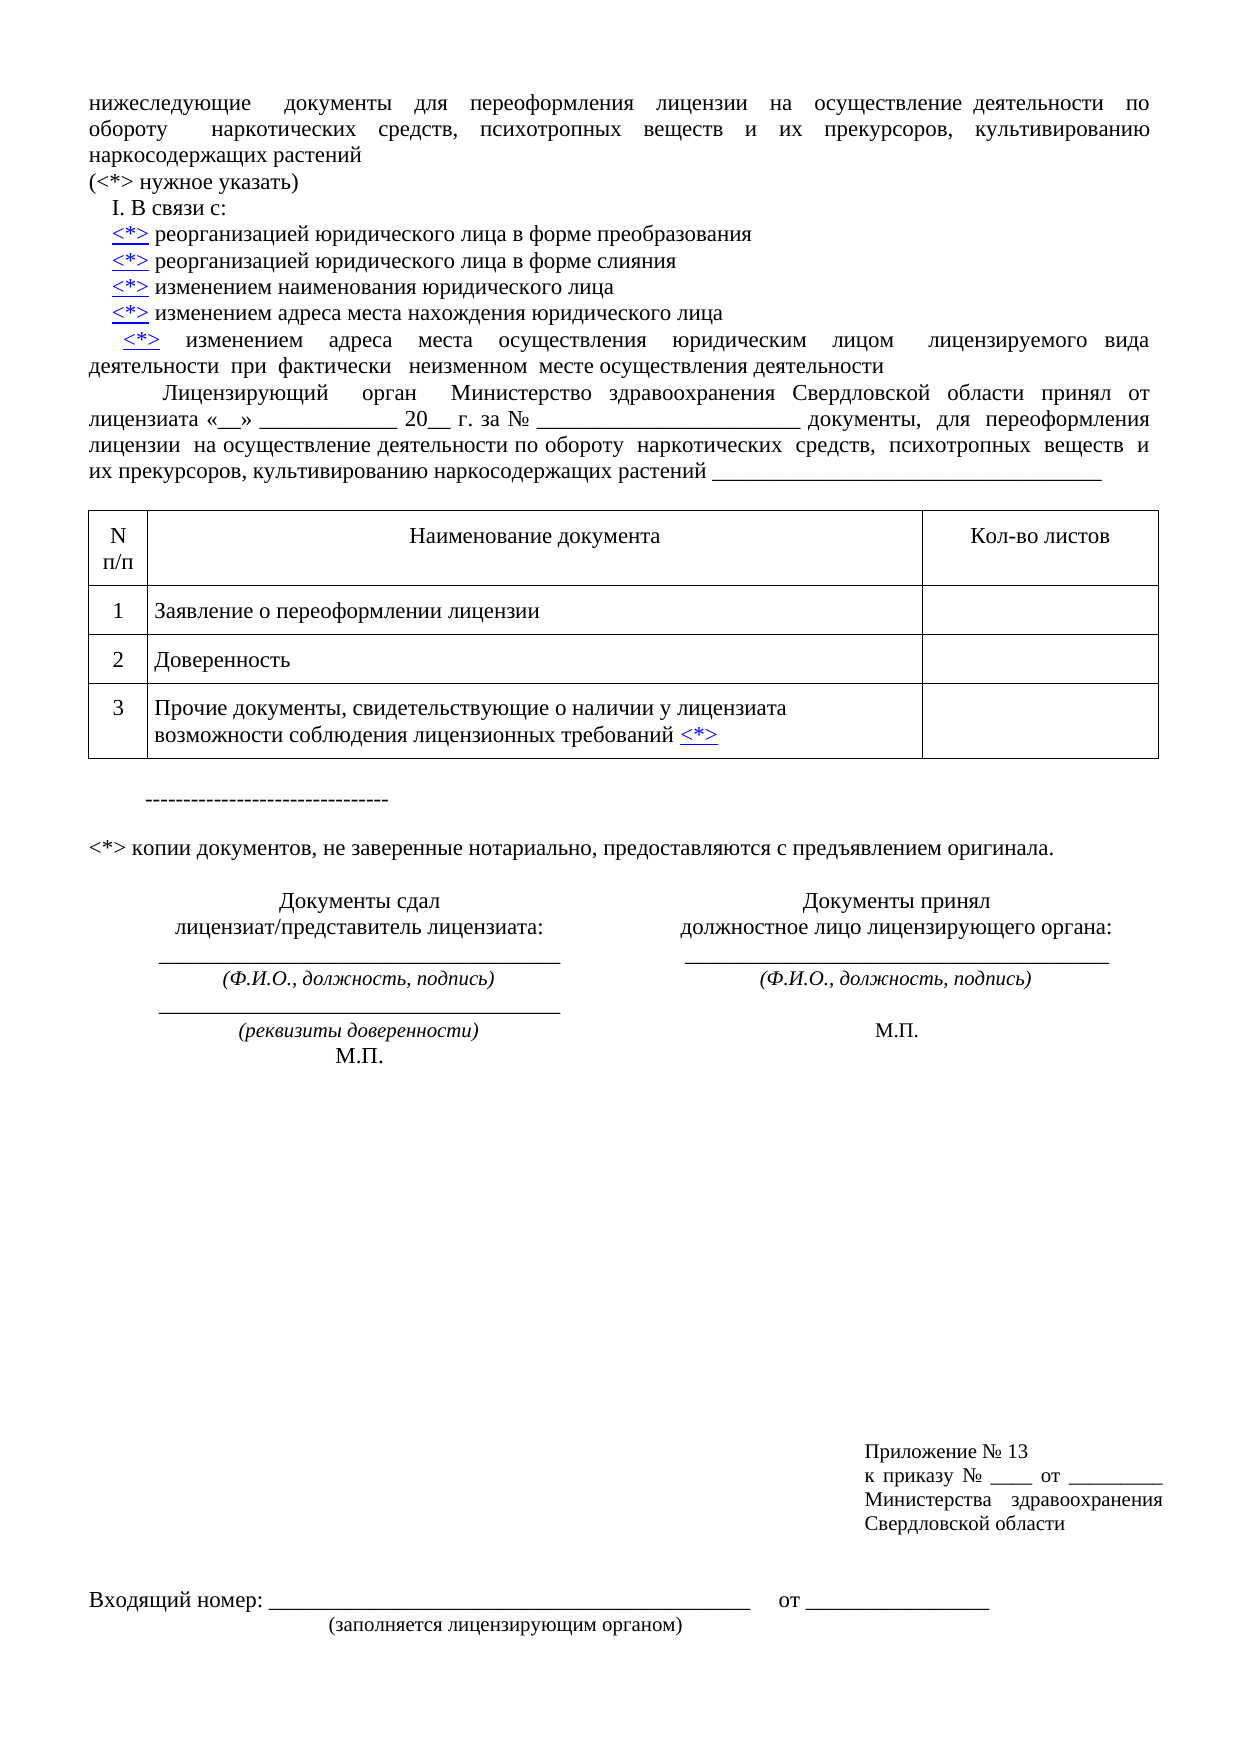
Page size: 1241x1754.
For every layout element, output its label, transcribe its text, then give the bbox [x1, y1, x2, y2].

table_cell [923, 635, 1158, 683]
table_header N п/п [89, 511, 147, 585]
table_cell [630, 1042, 1163, 1070]
table_cell М.П. [630, 1018, 1163, 1042]
text <*> реорганизацией юридического лица в форме слияния [89, 247, 1151, 273]
text (заполняется лицензирующим органом) [89, 1612, 1151, 1636]
table_cell должностное лицо лицензирующего органа: [630, 913, 1163, 940]
text <*> копии документов, не заверенные нотариально, предоставляются с предъявлением оригинала. [89, 834, 1151, 861]
table_cell ___________________________________ [89, 940, 630, 966]
table_cell 1 [89, 586, 147, 634]
table_cell [923, 684, 1158, 758]
table_header Приложение № 13 к приказу № ____ от _________ Министерства здравоохранения Свердловской области [853, 1439, 1174, 1559]
text <*> изменением адреса места осуществления юридическим лицом лицензируемого вида деятельности при фактически неизменном месте осуществления деятельности [89, 326, 1151, 378]
table_header Документы сдал [89, 887, 630, 913]
table_cell Прочие документы, свидетельствующие о наличии у лицензиата возможности соблюдения лицензионных требований <*> [148, 684, 922, 758]
text I. В связи с: [89, 194, 1151, 220]
table_cell (реквизиты доверенности) [89, 1018, 630, 1042]
text <*> изменением наименования юридического лица [89, 273, 1151, 299]
text нижеследующие документы для переоформления лицензии на осуществление деятельности по обороту наркотических средств, психотропных веществ и их прекурсоров, культивированию наркосодержащих растений [89, 89, 1151, 168]
text <*> изменением адреса места нахождения юридического лица [89, 299, 1151, 326]
table_header Наименование документа [148, 511, 922, 585]
table_cell ___________________________________ [89, 990, 630, 1018]
table_cell Заявление о переоформлении лицензии [148, 586, 922, 634]
table_cell [923, 586, 1158, 634]
table_header Кол-во листов [923, 511, 1158, 585]
text Лицензирующий орган Министерство здравоохранения Свердловской области принял от лицензиата «__» ____________ 20__ г. за № _______________________ документы, для переоформления лицензии на осуществление деятельности по обороту наркотических средств, психотропных веществ и их прекурсоров, культивированию наркосодержащих растений __________________________________ [89, 378, 1151, 484]
text -------------------------------- [89, 785, 1151, 811]
table_header Документы принял [630, 887, 1163, 913]
table_cell _____________________________________ [630, 940, 1163, 966]
table_cell (Ф.И.О., должность, подпись) [630, 966, 1163, 990]
table_cell 2 [89, 635, 147, 683]
text Входящий номер: __________________________________________ от ________________ [89, 1586, 1151, 1612]
table_cell (Ф.И.О., должность, подпись) [89, 966, 630, 990]
table_cell Доверенность [148, 635, 922, 683]
table_cell М.П. [89, 1042, 630, 1070]
text <*> реорганизацией юридического лица в форме преобразования [89, 220, 1151, 247]
table_cell [630, 990, 1163, 1018]
text (<*> нужное указать) [89, 168, 1151, 194]
table_header [89, 1439, 853, 1559]
table_cell 3 [89, 684, 147, 758]
table_cell лицензиат/представитель лицензиата: [89, 913, 630, 940]
